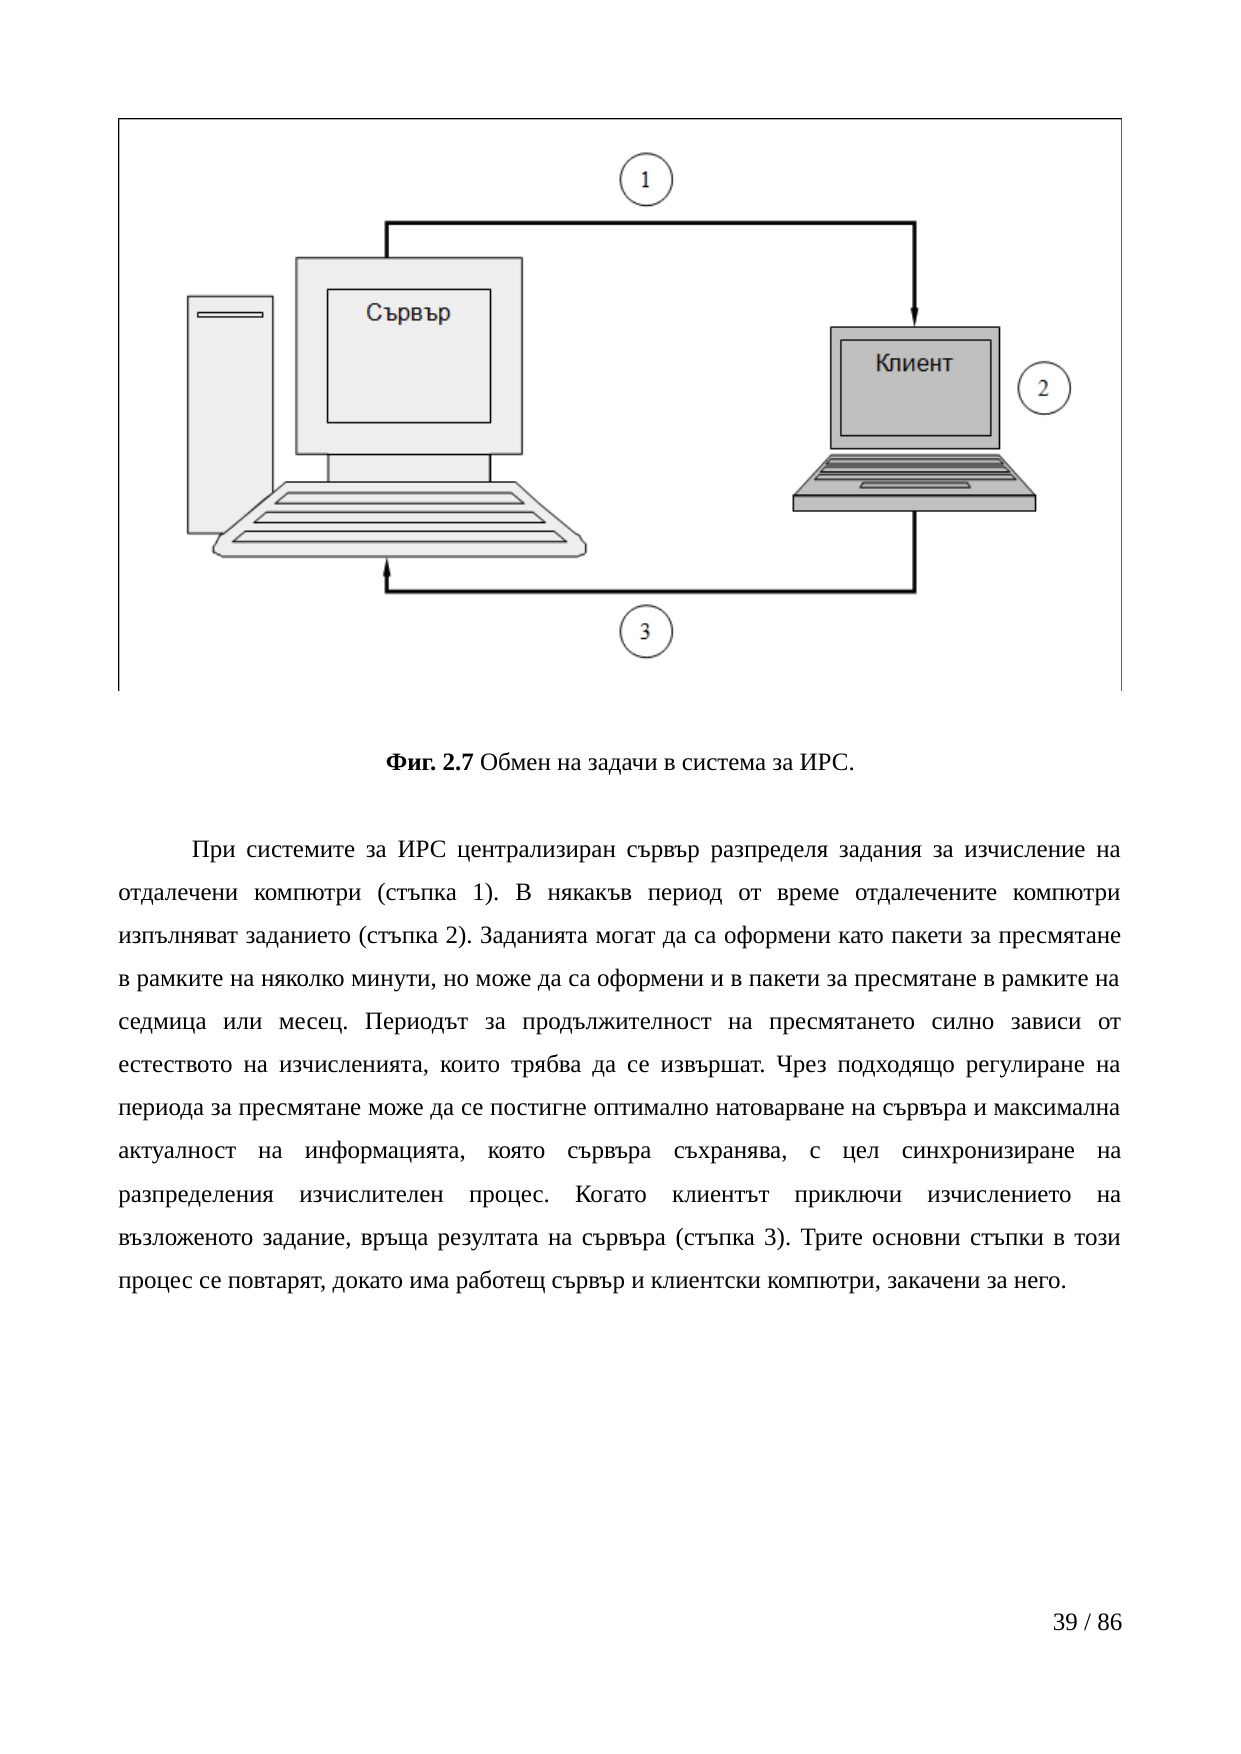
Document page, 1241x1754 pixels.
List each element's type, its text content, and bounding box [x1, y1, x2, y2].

text При системите за ИРС централизиран сървър разпределя задания за изчисление на отдалечени компютри (стъпка 1). В някакъв период от време отдалечените компютри изпълняват заданието (стъпка 2). Заданията могат да са оформени като пакети за пресмятане в рамките на няколко минути, но може да са оформени и в пакети за пресмятане в рамките на седмица или месец. Периодът за продължителност на пресмятането силно зависи от естеството на изчисленията, които трябва да се извършат. Чрез подходящо регулиране на периода за пресмятане може да се постигне оптимално натоварване на сървъра и максимална актуалност на информацията, която сървъра съхранява, с цел синхронизиране на разпределения изчислителен процес. Когато клиентът приключи изчислението на възложеното задание, връща резултата на сървъра (стъпка 3). Трите основни стъпки в този процес се повтарят, докато има работещ сървър и клиентски компютри, закачени за него. [118, 834, 1122, 1294]
text Фиг. 2.7 Обмен на задачи в система за ИРС. [118, 747, 1122, 776]
